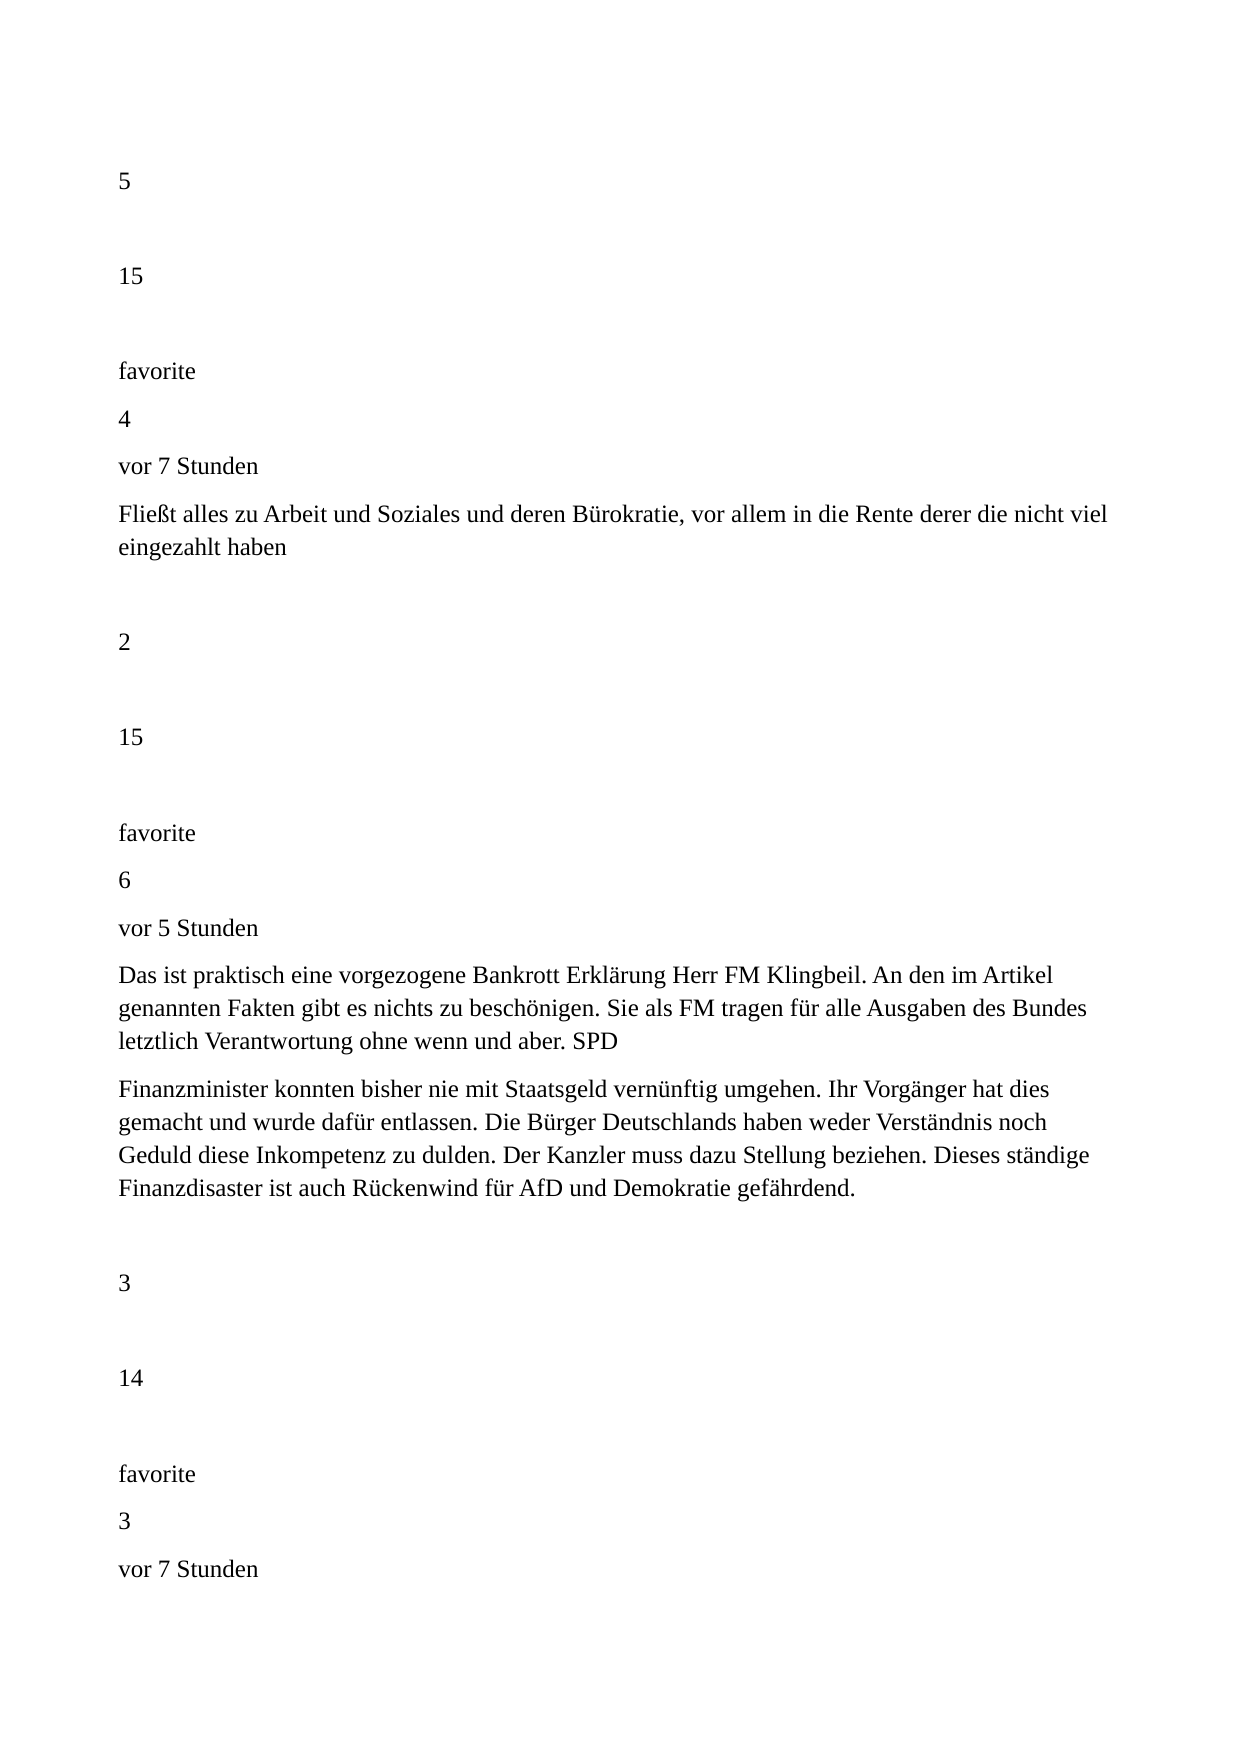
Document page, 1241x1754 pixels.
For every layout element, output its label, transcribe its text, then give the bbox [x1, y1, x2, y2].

text favorite [118, 1459, 1122, 1487]
text 2 [118, 627, 1122, 656]
text 3 [118, 1506, 1122, 1535]
text Das ist praktisch eine vorgezogene Bankrott Erklärung Herr FM Klingbeil. An den im Artikel genannten Fakten gibt es nichts zu beschönigen. Sie als FM tragen für alle Ausgaben des Bundes letztlich Verantwortung ohne wenn und aber. SPD [118, 960, 1122, 1055]
text favorite [118, 818, 1122, 846]
text 3 [118, 1268, 1122, 1297]
text vor 7 Stunden [118, 1554, 1122, 1583]
text vor 7 Stunden [118, 451, 1122, 480]
text 6 [118, 865, 1122, 894]
text 5 [118, 166, 1122, 194]
text 15 [118, 722, 1122, 751]
text vor 5 Stunden [118, 913, 1122, 942]
text 15 [118, 261, 1122, 290]
text favorite [118, 356, 1122, 385]
text 4 [118, 404, 1122, 432]
text Finanzminister konnten bisher nie mit Staatsgeld vernünftig umgehen. Ihr Vorgänger hat dies gemacht und wurde dafür entlassen. Die Bürger Deutschlands haben weder Verständnis noch Geduld diese Inkompetenz zu dulden. Der Kanzler muss dazu Stellung beziehen. Dieses ständige Finanzdisaster ist auch Rückenwind für AfD und Demokratie gefährdend. [118, 1074, 1122, 1202]
text 14 [118, 1363, 1122, 1392]
text Fließt alles zu Arbeit und Soziales und deren Bürokratie, vor allem in die Rente derer die nicht viel eingezahlt haben [118, 499, 1122, 561]
